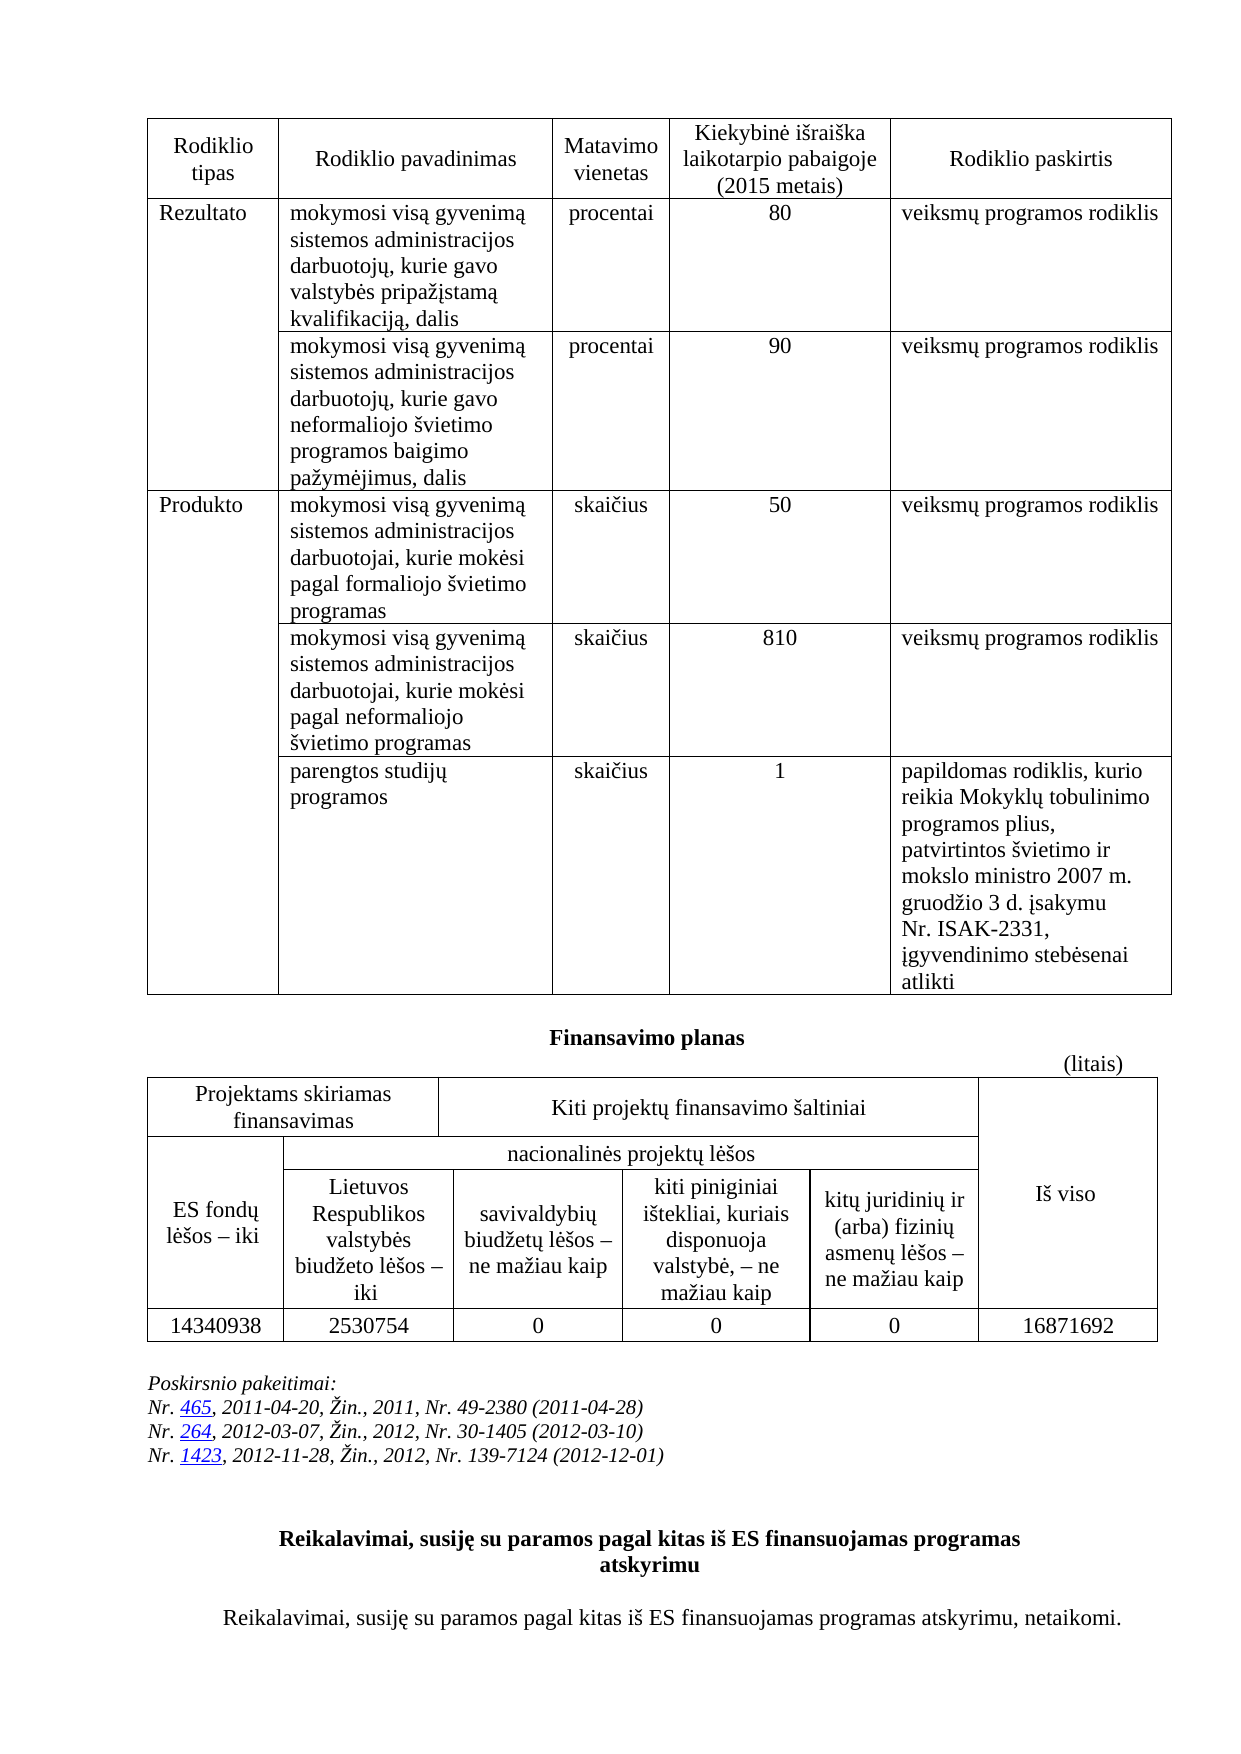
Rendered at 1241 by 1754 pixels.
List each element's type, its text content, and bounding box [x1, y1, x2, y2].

table_cell papildomas rodiklis, kurio reikia Mokyklų tobulinimo programos plius, patvirtintos švietimo ir mokslo ministro 2007 m. gruodžio 3 d. įsakymu Nr. ISAK-2331, įgyvendinimo stebėsenai atlikti [891, 757, 1171, 994]
table_header Kiti projektų finansavimo šaltiniai [439, 1078, 978, 1136]
table_cell kitų juridinių ir (arba) fizinių asmenų lėšos – ne mažiau kaip [811, 1170, 978, 1308]
text Finansavimo planas [148, 1024, 1152, 1050]
table_cell skaičius [553, 757, 669, 994]
table_header Kiekybinė išraiška laikotarpio pabaigoje (2015 metais) [670, 119, 890, 198]
table_header Matavimo vienetas [553, 119, 669, 198]
text Nr. 465, 2011-04-20, Žin., 2011, Nr. 49-2380 (2011-04-28) [148, 1395, 1152, 1419]
table_cell mokymosi visą gyvenimą sistemos administracijos darbuotojų, kurie gavo valstybės pripažįstamą kvalifikaciją, dalis [279, 199, 552, 331]
table_cell Lietuvos Respublikos valstybės biudžeto lėšos – iki [284, 1170, 453, 1308]
table_header Projektams skiriamas finansavimas [148, 1078, 438, 1136]
table_header Rodiklio pavadinimas [279, 119, 552, 198]
text Reikalavimai, susiję su paramos pagal kitas iš ES finansuojamas programas atskyrimu, netaikomi. [148, 1604, 1152, 1630]
table_cell savivaldybių biudžetų lėšos – ne mažiau kaip [454, 1170, 622, 1308]
table_cell 90 [670, 332, 890, 490]
table_cell 0 [454, 1309, 622, 1341]
table_cell kiti piniginiai ištekliai, kuriais disponuoja valstybė, – ne mažiau kaip [623, 1170, 809, 1308]
table_header Rodiklio tipas [148, 119, 278, 198]
table_cell procentai [553, 332, 669, 490]
table_cell 2530754 [284, 1309, 453, 1341]
table_cell Produkto [148, 491, 278, 994]
table_cell veiksmų programos rodiklis [891, 491, 1171, 623]
table_cell veiksmų programos rodiklis [891, 624, 1171, 756]
table_cell 0 [623, 1309, 809, 1341]
table_cell mokymosi visą gyvenimą sistemos administracijos darbuotojų, kurie gavo neformaliojo švietimo programos baigimo pažymėjimus, dalis [279, 332, 552, 490]
text Reikalavimai, susiję su paramos pagal kitas iš ES finansuojamas programas atskyrimu [148, 1525, 1152, 1577]
table_cell parengtos studijų programos [279, 757, 552, 994]
table_cell veiksmų programos rodiklis [891, 332, 1171, 490]
table_cell 0 [811, 1309, 978, 1341]
table_cell veiksmų programos rodiklis [891, 199, 1171, 331]
table_cell mokymosi visą gyvenimą sistemos administracijos darbuotojai, kurie mokėsi pagal formaliojo švietimo programas [279, 491, 552, 623]
table_cell 80 [670, 199, 890, 331]
table_cell ES fondų lėšos – iki [148, 1137, 283, 1308]
table_cell Rezultato [148, 199, 278, 490]
table_cell 1 [670, 757, 890, 994]
text Nr. 264, 2012-03-07, Žin., 2012, Nr. 30-1405 (2012-03-10) [148, 1419, 1152, 1443]
table_cell 14340938 [148, 1309, 283, 1341]
text Poskirsnio pakeitimai: [148, 1371, 1152, 1395]
table_cell 50 [670, 491, 890, 623]
table_cell procentai [553, 199, 669, 331]
table_cell 810 [670, 624, 890, 756]
text (litais) [148, 1050, 1152, 1077]
table_cell skaičius [553, 624, 669, 756]
table_cell 16871692 [979, 1309, 1157, 1341]
table_header Iš viso [979, 1078, 1157, 1308]
table_cell nacionalinės projektų lėšos [284, 1137, 978, 1169]
text Nr. 1423, 2012-11-28, Žin., 2012, Nr. 139-7124 (2012-12-01) [148, 1443, 1152, 1467]
table_header Rodiklio paskirtis [891, 119, 1171, 198]
table_cell mokymosi visą gyvenimą sistemos administracijos darbuotojai, kurie mokėsi pagal neformaliojo švietimo programas [279, 624, 552, 756]
table_cell skaičius [553, 491, 669, 623]
